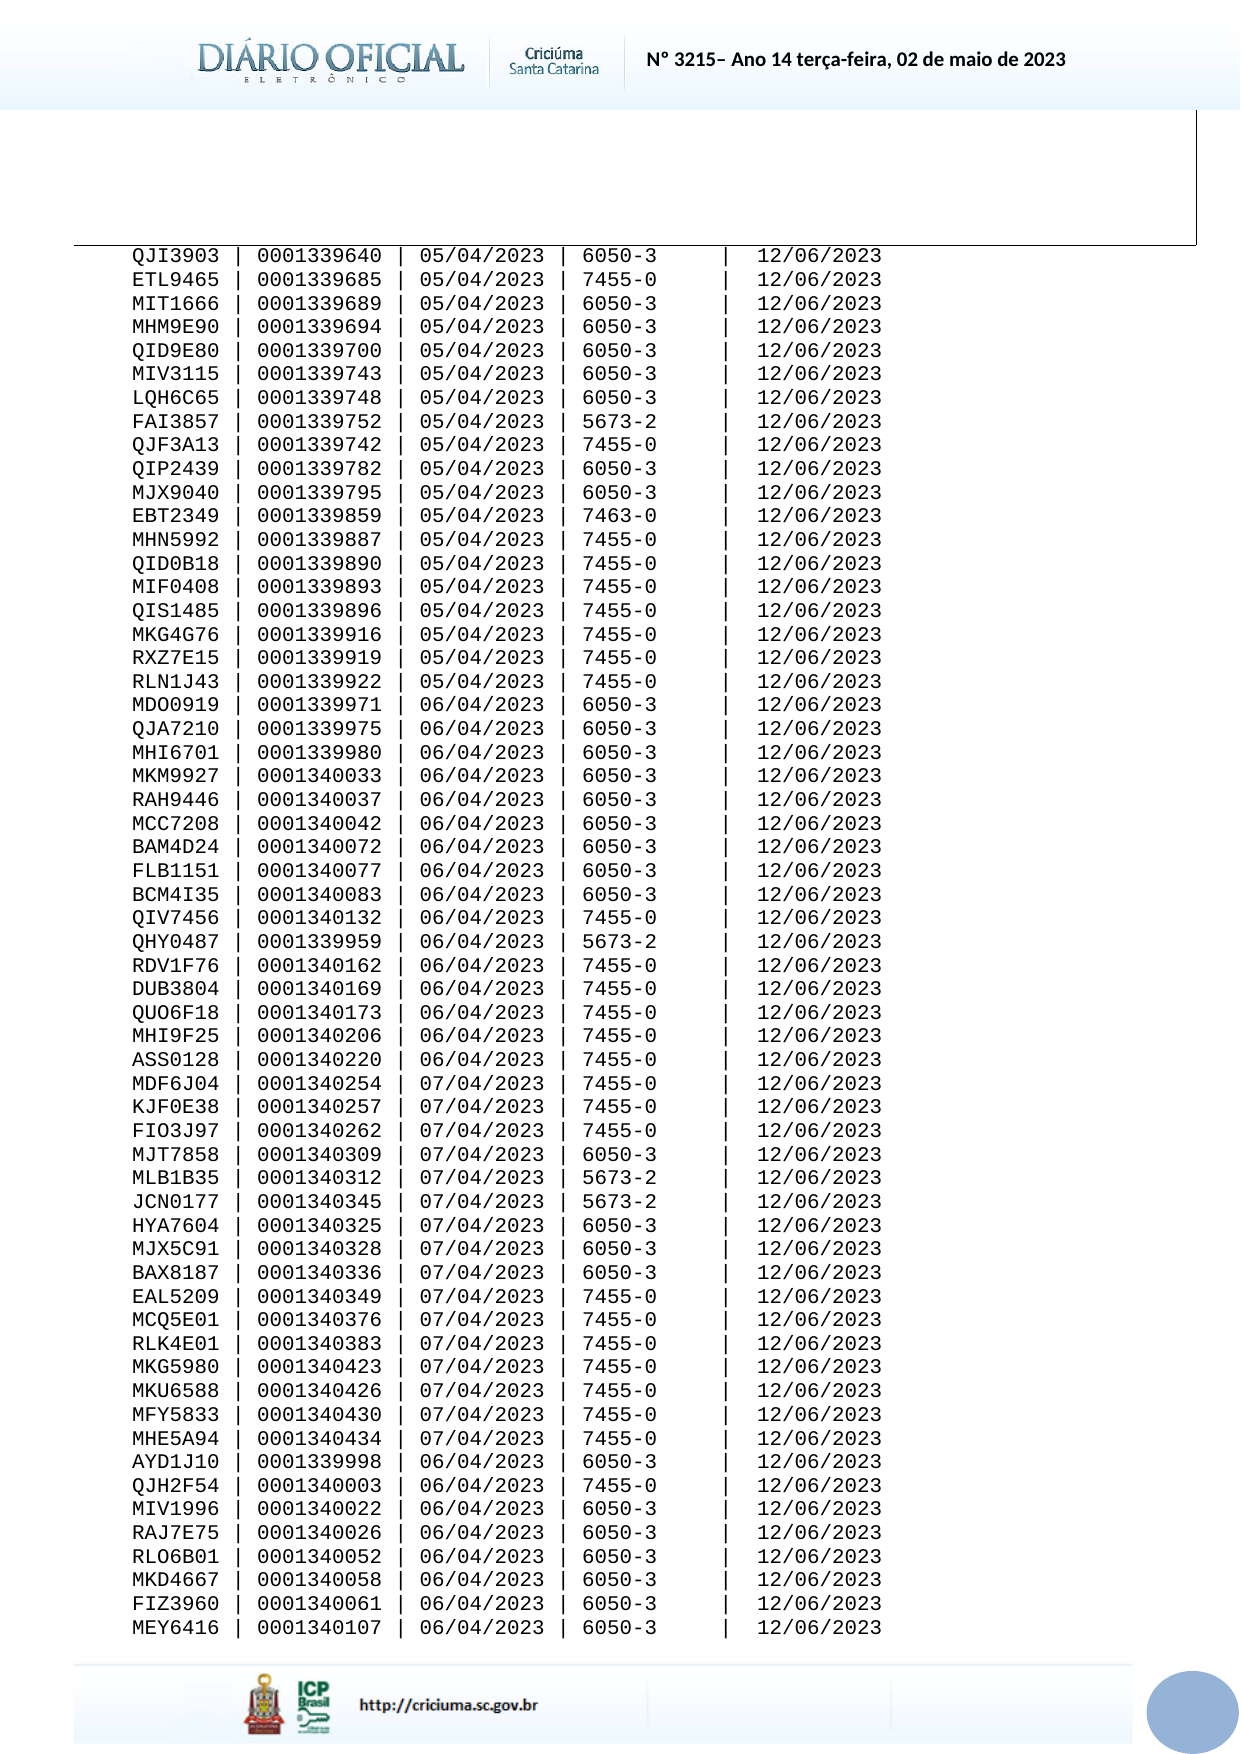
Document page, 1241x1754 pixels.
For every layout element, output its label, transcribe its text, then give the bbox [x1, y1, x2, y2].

text MCC7208 | 0001340042 | 06/04/2023 | 6050-3 | 12/06/2023 [44, 813, 1196, 836]
text MLB1B35 | 0001340312 | 07/04/2023 | 5673-2 | 12/06/2023 [44, 1167, 1196, 1191]
text MHN5992 | 0001339887 | 05/04/2023 | 7455-0 | 12/06/2023 [44, 529, 1196, 553]
text MHE5A94 | 0001340434 | 07/04/2023 | 7455-0 | 12/06/2023 [44, 1427, 1196, 1451]
text BCM4I35 | 0001340083 | 06/04/2023 | 6050-3 | 12/06/2023 [44, 884, 1196, 907]
text RXZ7E15 | 0001339919 | 05/04/2023 | 7455-0 | 12/06/2023 [44, 647, 1196, 671]
text FIO3J97 | 0001340262 | 07/04/2023 | 7455-0 | 12/06/2023 [44, 1120, 1196, 1144]
text RDV1F76 | 0001340162 | 06/04/2023 | 7455-0 | 12/06/2023 [44, 954, 1196, 978]
text HYA7604 | 0001340325 | 07/04/2023 | 6050-3 | 12/06/2023 [44, 1215, 1196, 1238]
text QJF3A13 | 0001339742 | 05/04/2023 | 7455-0 | 12/06/2023 [44, 434, 1196, 458]
text MIV1996 | 0001340022 | 06/04/2023 | 6050-3 | 12/06/2023 [44, 1498, 1196, 1522]
text EBT2349 | 0001339859 | 05/04/2023 | 7463-0 | 12/06/2023 [44, 505, 1196, 529]
text RAJ7E75 | 0001340026 | 06/04/2023 | 6050-3 | 12/06/2023 [44, 1522, 1196, 1546]
text FLB1151 | 0001340077 | 06/04/2023 | 6050-3 | 12/06/2023 [44, 860, 1196, 884]
text QIS1485 | 0001339896 | 05/04/2023 | 7455-0 | 12/06/2023 [44, 600, 1196, 623]
text MEY6416 | 0001340107 | 06/04/2023 | 6050-3 | 12/06/2023 [44, 1617, 1196, 1640]
text MIT1666 | 0001339689 | 05/04/2023 | 6050-3 | 12/06/2023 [44, 292, 1196, 316]
text DUB3804 | 0001340169 | 06/04/2023 | 7455-0 | 12/06/2023 [44, 978, 1196, 1002]
text QHY0487 | 0001339959 | 06/04/2023 | 5673-2 | 12/06/2023 [44, 931, 1196, 954]
text LQH6C65 | 0001339748 | 05/04/2023 | 6050-3 | 12/06/2023 [44, 387, 1196, 411]
text FIZ3960 | 0001340061 | 06/04/2023 | 6050-3 | 12/06/2023 [44, 1593, 1196, 1617]
text BAX8187 | 0001340336 | 07/04/2023 | 6050-3 | 12/06/2023 [44, 1262, 1196, 1286]
text QIP2439 | 0001339782 | 05/04/2023 | 6050-3 | 12/06/2023 [44, 458, 1196, 482]
text FAI3857 | 0001339752 | 05/04/2023 | 5673-2 | 12/06/2023 [44, 411, 1196, 434]
text MKM9927 | 0001340033 | 06/04/2023 | 6050-3 | 12/06/2023 [44, 765, 1196, 789]
text MDF6J04 | 0001340254 | 07/04/2023 | 7455-0 | 12/06/2023 [44, 1073, 1196, 1096]
text MKG4G76 | 0001339916 | 05/04/2023 | 7455-0 | 12/06/2023 [44, 623, 1196, 647]
text AYD1J10 | 0001339998 | 06/04/2023 | 6050-3 | 12/06/2023 [44, 1451, 1196, 1475]
text MJX5C91 | 0001340328 | 07/04/2023 | 6050-3 | 12/06/2023 [44, 1238, 1196, 1262]
text MHM9E90 | 0001339694 | 05/04/2023 | 6050-3 | 12/06/2023 [44, 316, 1196, 340]
text MHI9F25 | 0001340206 | 06/04/2023 | 7455-0 | 12/06/2023 [44, 1026, 1196, 1049]
text ETL9465 | 0001339685 | 05/04/2023 | 7455-0 | 12/06/2023 [44, 269, 1196, 292]
text QID0B18 | 0001339890 | 05/04/2023 | 7455-0 | 12/06/2023 [44, 553, 1196, 576]
text MIV3115 | 0001339743 | 05/04/2023 | 6050-3 | 12/06/2023 [44, 363, 1196, 387]
text MDO0919 | 0001339971 | 06/04/2023 | 6050-3 | 12/06/2023 [44, 694, 1196, 718]
text MIF0408 | 0001339893 | 05/04/2023 | 7455-0 | 12/06/2023 [44, 576, 1196, 600]
text QJA7210 | 0001339975 | 06/04/2023 | 6050-3 | 12/06/2023 [44, 718, 1196, 742]
text MKD4667 | 0001340058 | 06/04/2023 | 6050-3 | 12/06/2023 [44, 1569, 1196, 1593]
text QIV7456 | 0001340132 | 06/04/2023 | 7455-0 | 12/06/2023 [44, 907, 1196, 931]
text QJH2F54 | 0001340003 | 06/04/2023 | 7455-0 | 12/06/2023 [44, 1475, 1196, 1498]
text MKU6588 | 0001340426 | 07/04/2023 | 7455-0 | 12/06/2023 [44, 1380, 1196, 1404]
text MJT7858 | 0001340309 | 07/04/2023 | 6050-3 | 12/06/2023 [44, 1144, 1196, 1167]
text MJX9040 | 0001339795 | 05/04/2023 | 6050-3 | 12/06/2023 [44, 482, 1196, 505]
text QJI3903 | 0001339640 | 05/04/2023 | 6050-3 | 12/06/2023 [44, 245, 1196, 269]
text RLK4E01 | 0001340383 | 07/04/2023 | 7455-0 | 12/06/2023 [44, 1333, 1196, 1357]
text QUO6F18 | 0001340173 | 06/04/2023 | 7455-0 | 12/06/2023 [44, 1002, 1196, 1026]
text MFY5833 | 0001340430 | 07/04/2023 | 7455-0 | 12/06/2023 [44, 1404, 1196, 1427]
text EAL5209 | 0001340349 | 07/04/2023 | 7455-0 | 12/06/2023 [44, 1286, 1196, 1309]
text JCN0177 | 0001340345 | 07/04/2023 | 5673-2 | 12/06/2023 [44, 1191, 1196, 1215]
text BAM4D24 | 0001340072 | 06/04/2023 | 6050-3 | 12/06/2023 [44, 836, 1196, 860]
text QID9E80 | 0001339700 | 05/04/2023 | 6050-3 | 12/06/2023 [44, 340, 1196, 363]
text KJF0E38 | 0001340257 | 07/04/2023 | 7455-0 | 12/06/2023 [44, 1096, 1196, 1120]
text RAH9446 | 0001340037 | 06/04/2023 | 6050-3 | 12/06/2023 [44, 789, 1196, 813]
text MKG5980 | 0001340423 | 07/04/2023 | 7455-0 | 12/06/2023 [44, 1357, 1196, 1380]
text ASS0128 | 0001340220 | 06/04/2023 | 7455-0 | 12/06/2023 [44, 1049, 1196, 1073]
text MHI6701 | 0001339980 | 06/04/2023 | 6050-3 | 12/06/2023 [44, 742, 1196, 765]
text MCQ5E01 | 0001340376 | 07/04/2023 | 7455-0 | 12/06/2023 [44, 1309, 1196, 1333]
text RLN1J43 | 0001339922 | 05/04/2023 | 7455-0 | 12/06/2023 [44, 671, 1196, 694]
text RLO6B01 | 0001340052 | 06/04/2023 | 6050-3 | 12/06/2023 [44, 1546, 1196, 1569]
